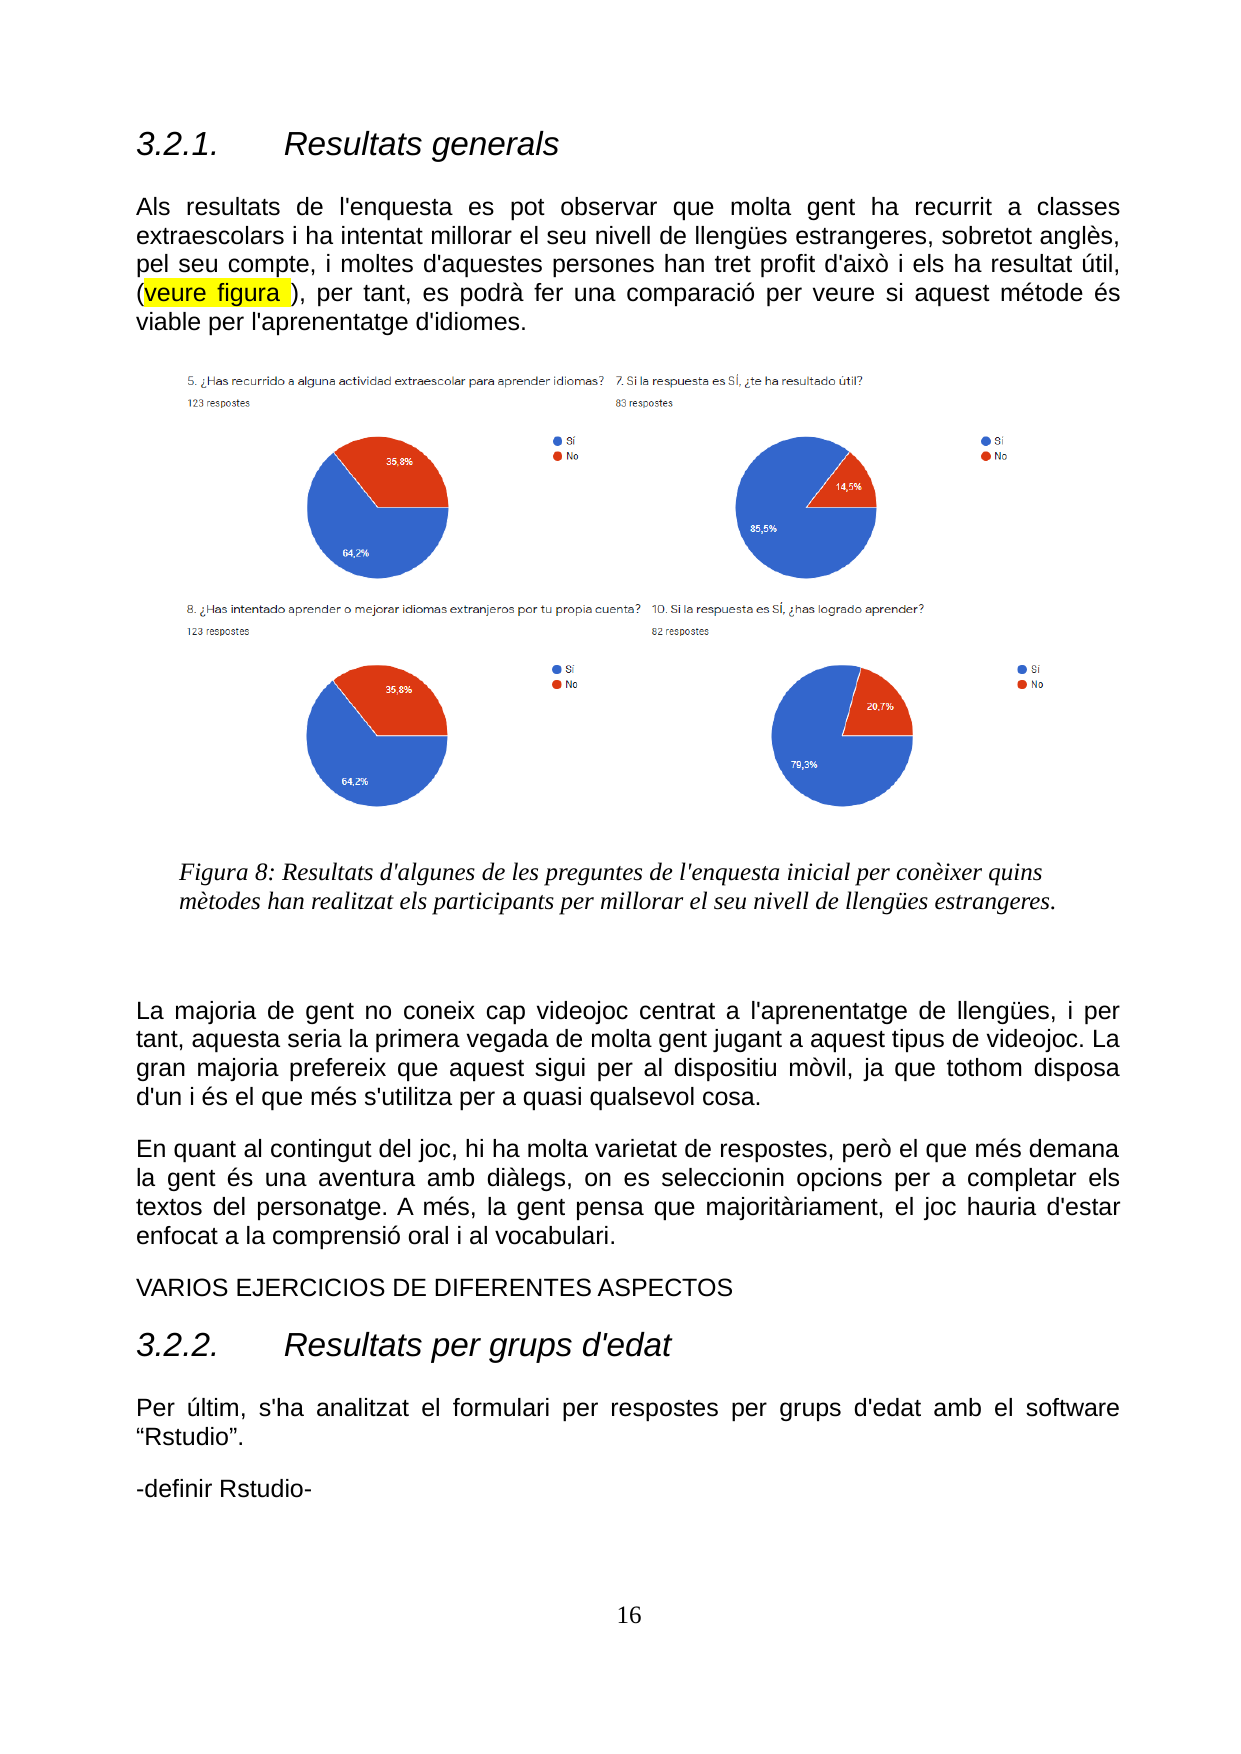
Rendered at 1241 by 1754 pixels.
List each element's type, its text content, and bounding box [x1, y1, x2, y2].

subtitle Resultats generals [136, 124, 1122, 162]
picture [181, 369, 1077, 857]
text Als resultats de l'enquesta es pot observar que molta gent ha recurrit a classes extraescolars i ha intentat millorar el seu nivell de llengües estrangeres, sobretot anglès, pel seu compte, i moltes d'aquestes persones han tret profit d'això i els ha resultat útil, (veure figura ), per tant, es podrà fer una comparació per veure si aquest métode és viable per l'aprenentatge d'idiomes. [136, 192, 1122, 336]
text Figura 8: Resultats d'algunes de les preguntes de l'enquesta inicial per conèixer quins mètodes han realitzat els participants per millorar el seu nivell de llengües estrangeres. [179, 382, 1079, 914]
text VARIOS EJERCICIOS DE DIFERENTES ASPECTOS [136, 1273, 1122, 1302]
subtitle Resultats per grups d'edat [136, 1325, 1122, 1364]
text En quant al contingut del joc, hi ha molta varietat de respostes, però el que més demana la gent és una aventura amb diàlegs, on es seleccionin opcions per a completar els textos del personatge. A més, la gent pensa que majoritàriament, el joc hauria d'estar enfocat a la comprensió oral i al vocabulari. [136, 1134, 1122, 1249]
text Per últim, s'ha analitzat el formulari per respostes per grups d'edat amb el software “Rstudio”. [136, 1393, 1122, 1451]
text La majoria de gent no coneix cap videojoc centrat a l'aprenentatge de llengües, i per tant, aquesta seria la primera vegada de molta gent jugant a aquest tipus de videojoc. La gran majoria prefereix que aquest sigui per al dispositiu mòvil, ja que tothom disposa d'un i és el que més s'utilitza per a quasi qualsevol cosa. [136, 996, 1122, 1111]
text -definir Rstudio- [136, 1474, 1122, 1503]
